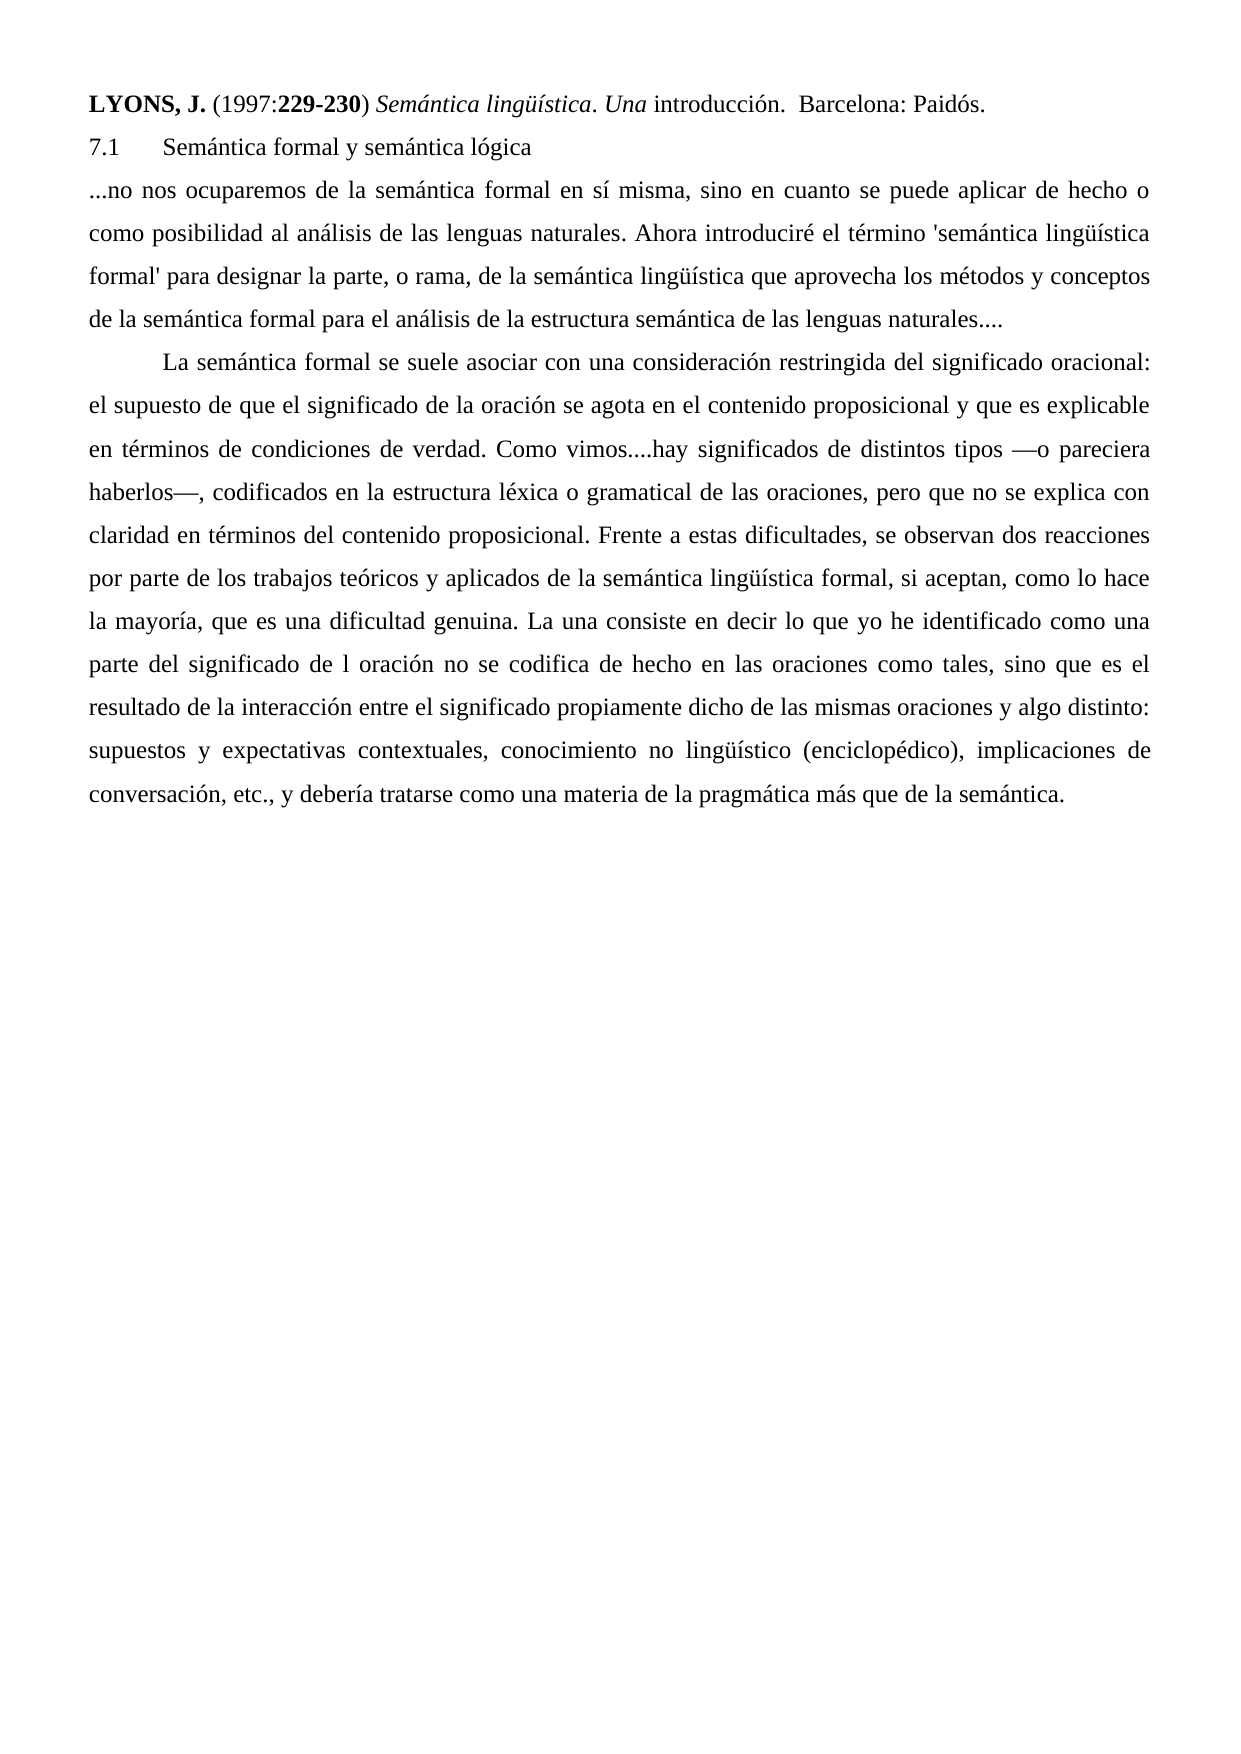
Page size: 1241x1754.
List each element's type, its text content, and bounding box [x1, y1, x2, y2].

text 7.1 Semántica formal y semántica lógica [89, 132, 1152, 161]
text LYONS, J. (1997:229-230) Semántica lingüística. Una introducción. Barcelona: Paidós. [89, 89, 1152, 117]
text ...no nos ocuparemos de la semántica formal en sí misma, sino en cuanto se puede aplicar de hecho o como posibilidad al análisis de las lenguas naturales. Ahora introduciré el término 'semántica lingüística formal' para designar la parte, o rama, de la semántica lingüística que aprovecha los métodos y conceptos de la semántica formal para el análisis de la estructura semántica de las lenguas naturales.... [89, 175, 1152, 333]
text La semántica formal se suele asociar con una consideración restringida del significado oracional: el supuesto de que el significado de la oración se agota en el contenido proposicional y que es explicable en términos de condiciones de verdad. Como vimos....hay significados de distintos tipos —o pareciera haberlos—, codificados en la estructura léxica o gramatical de las oraciones, pero que no se explica con claridad en términos del contenido proposicional. Frente a estas dificultades, se observan dos reacciones por parte de los trabajos teóricos y aplicados de la semántica lingüística formal, si aceptan, como lo hace la mayoría, que es una dificultad genuina. La una consiste en decir lo que yo he identificado como una parte del significado de l oración no se codifica de hecho en las oraciones como tales, sino que es el resultado de la interacción entre el significado propiamente dicho de las mismas oraciones y algo distinto: supuestos y expectativas contextuales, conocimiento no lingüístico (enciclopédico), implicaciones de conversación, etc., y debería tratarse como una materia de la pragmática más que de la semántica. [89, 347, 1152, 807]
